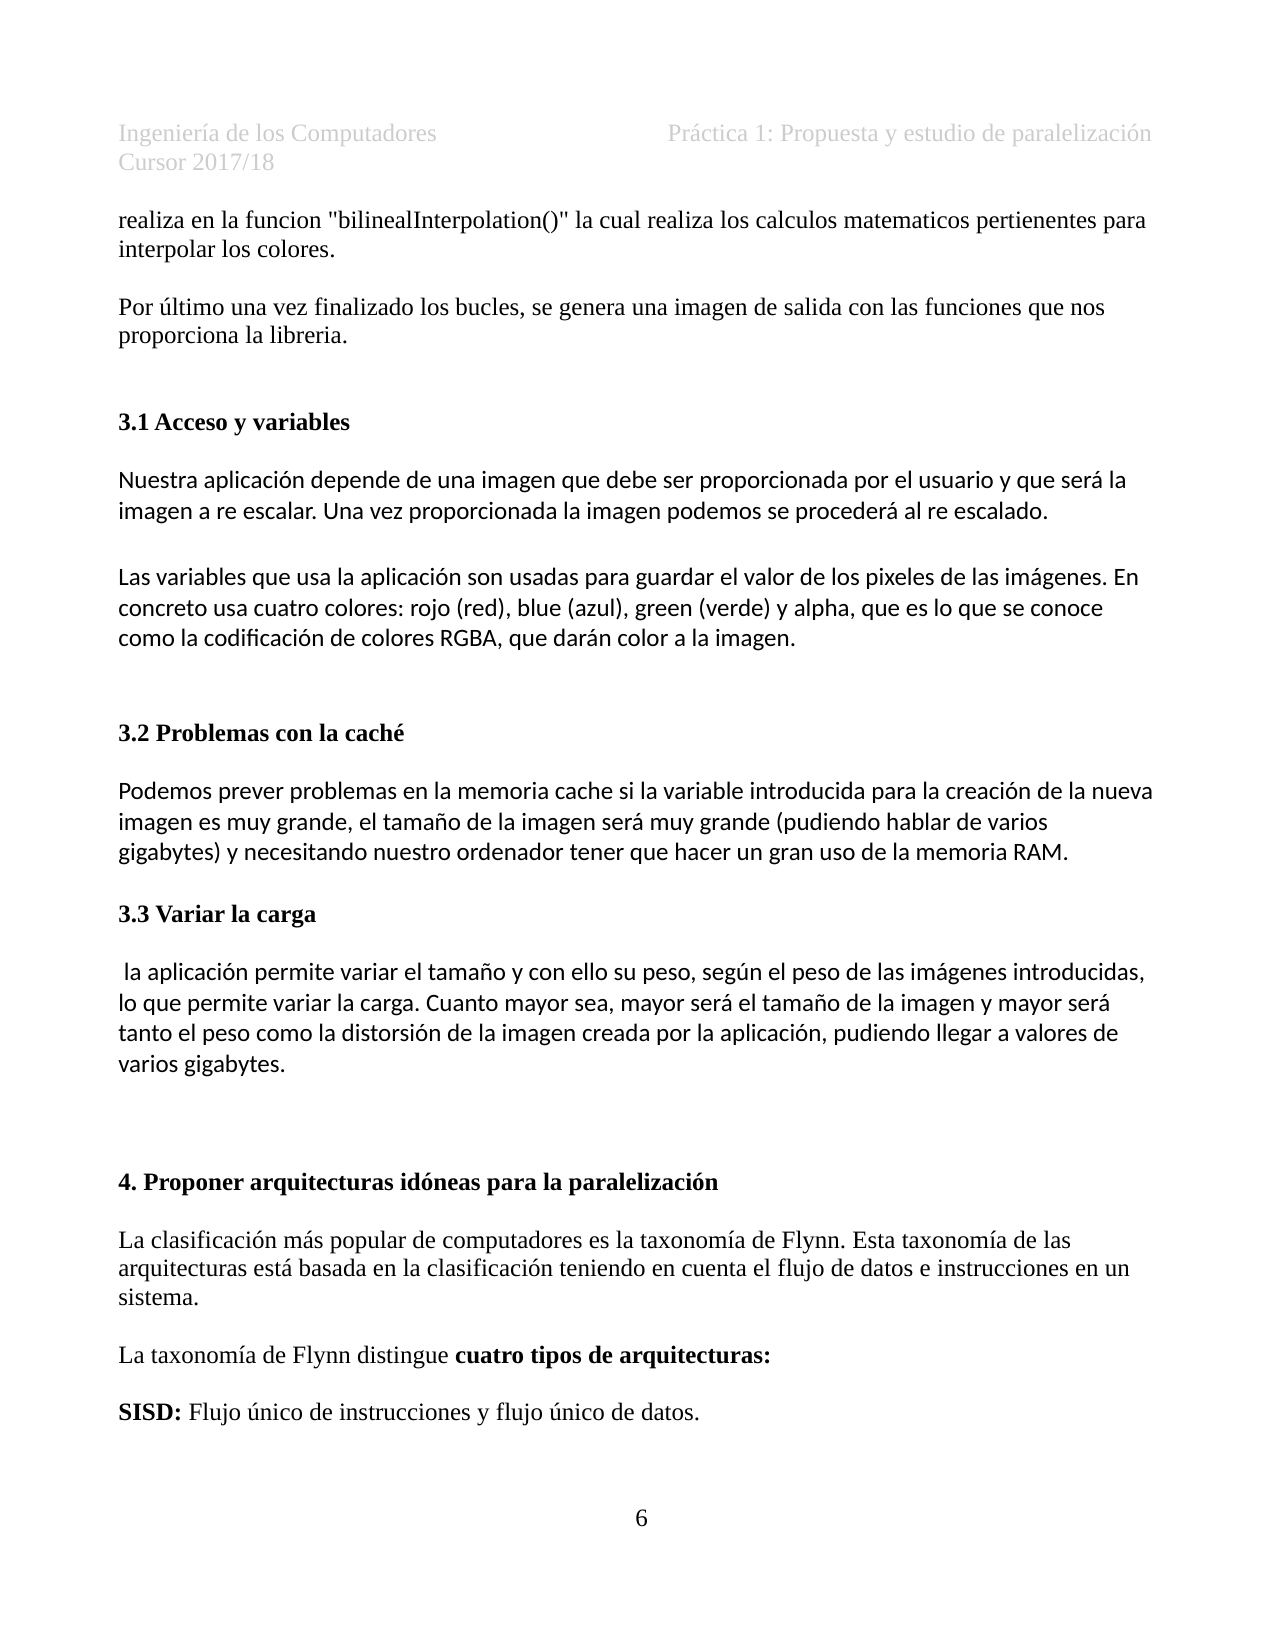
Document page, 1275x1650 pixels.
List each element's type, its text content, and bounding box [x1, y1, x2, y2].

list 4. Proponer arquitecturas idóneas para la paralelización [118, 1167, 1157, 1196]
text SISD: Flujo único de instrucciones y flujo único de datos. [118, 1397, 1157, 1426]
text 3.2 Problemas con la caché [118, 718, 1157, 747]
text Por último una vez finalizado los bucles, se genera una imagen de salida con las funciones que nos proporciona la libreria. [118, 292, 1157, 349]
text La taxonomía de Flynn distingue cuatro tipos de arquitecturas: [118, 1340, 1157, 1368]
text La clasificación más popular de computadores es la taxonomía de Flynn. Esta taxonomía de las arquitecturas está basada en la clasificación teniendo en cuenta el flujo de datos e instrucciones en un sistema. [118, 1225, 1157, 1311]
text Podemos prever problemas en la memoria cache si la variable introducida para la creación de la nueva imagen es muy grande, el tamaño de la imagen será muy grande (pudiendo hablar de varios gigabytes) y necesitando nuestro ordenador tener que hacer un gran uso de la memoria RAM. [118, 776, 1157, 867]
text Nuestra aplicación depende de una imagen que debe ser proporcionada por el usuario y que será la imagen a re escalar. Una vez proporcionada la imagen podemos se procederá al re escalado. [118, 464, 1157, 525]
list 3.3 Variar la carga [118, 899, 1157, 927]
text 3.1 Acceso y variables [118, 407, 1157, 436]
text Las variables que usa la aplicación son usadas para guardar el valor de los pixeles de las imágenes. En concreto usa cuatro colores: rojo (red), blue (azul), green (verde) y alpha, que es lo que se conoce como la codificación de colores RGBA, que darán color a la imagen. [118, 562, 1157, 653]
text la aplicación permite variar el tamaño y con ello su peso, según el peso de las imágenes introducidas, lo que permite variar la carga. Cuanto mayor sea, mayor será el tamaño de la imagen y mayor será tanto el peso como la distorsión de la imagen creada por la aplicación, pudiendo llegar a valores de varios gigabytes. [118, 956, 1157, 1078]
text realiza en la funcion "bilinealInterpolation()" la cual realiza los calculos matematicos pertienentes para interpolar los colores. [118, 206, 1157, 263]
